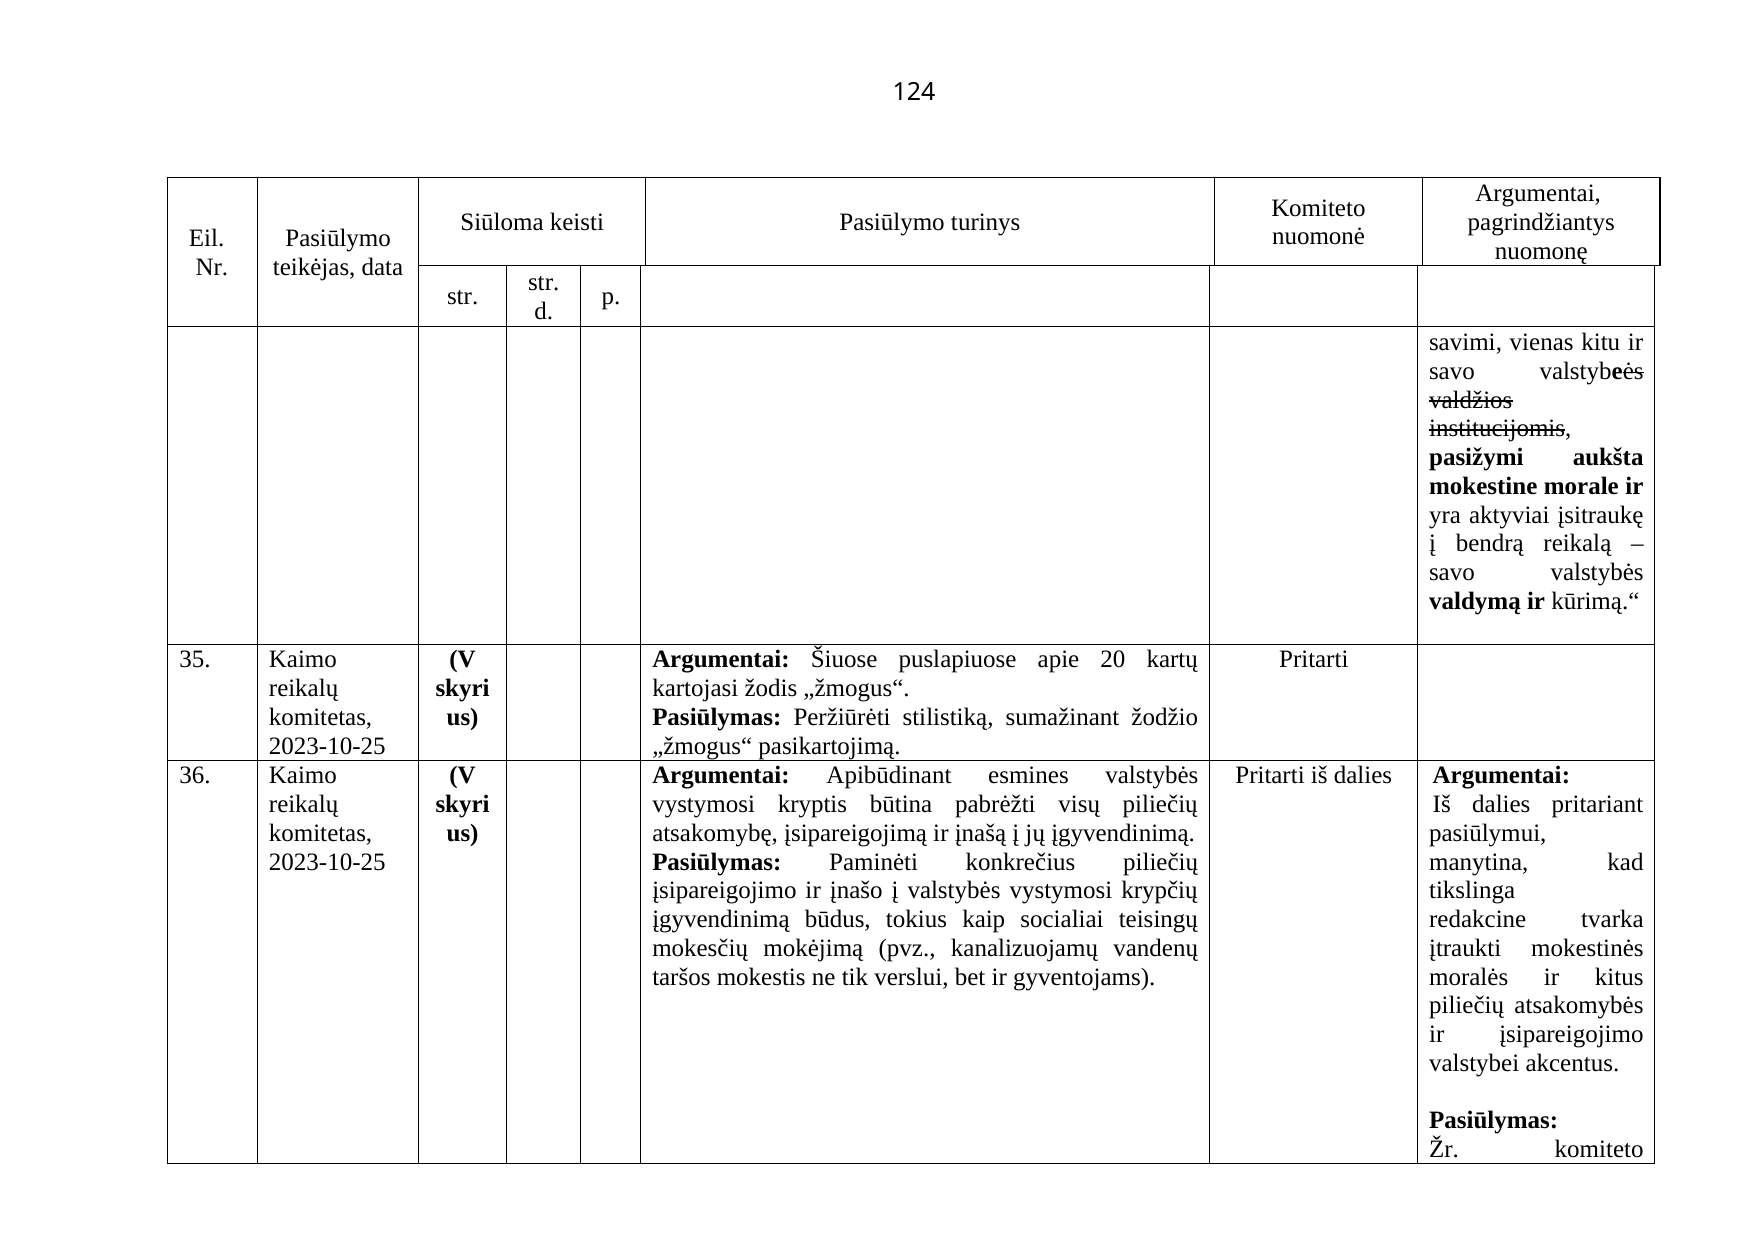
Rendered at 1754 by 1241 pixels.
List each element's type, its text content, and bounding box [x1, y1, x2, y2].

table_cell [1210, 327, 1417, 643]
table_cell [258, 327, 418, 643]
table_cell [507, 327, 580, 643]
table_cell [1418, 266, 1654, 326]
table_cell Kaimo reikalų komitetas, 2023-10-25 [258, 645, 418, 759]
table_cell str. d. [507, 266, 580, 326]
table_cell [1210, 266, 1417, 326]
table_cell [1655, 266, 1660, 326]
table_cell Pritarti iš dalies [1210, 761, 1417, 1163]
table_cell p. [581, 266, 640, 326]
table_cell [1655, 760, 1660, 1163]
table_cell 36. [168, 761, 257, 1163]
table_cell [581, 327, 640, 643]
table_header Pasiūlymo turinys [646, 178, 1214, 264]
table_cell [507, 645, 580, 759]
table_cell (V skyrius) [419, 645, 506, 759]
table_cell 35. [168, 645, 257, 759]
table_cell [168, 327, 257, 643]
table_cell Argumentai: Iš dalies pritariant pasiūlymui, manytina, kad tikslinga redakcine tvarka įtraukti mokestinės moralės ir kitus piliečių atsakomybės ir įsipareigojimo valstybei akcentus. Pasiūlymas: Žr. komiteto [1418, 761, 1654, 1163]
table_header Komiteto nuomonė [1215, 178, 1422, 264]
table_cell [1655, 326, 1660, 643]
table_header Siūloma keisti [419, 178, 645, 264]
table_cell savimi, vienas kitu ir savo valstybeės valdžios institucijomis, pasižymi aukšta mokestine morale ir yra aktyviai įsitraukę į bendrą reikalą – savo valstybės valdymą ir kūrimą.“ [1418, 327, 1654, 643]
table_cell Argumentai: Apibūdinant esmines valstybės vystymosi kryptis būtina pabrėžti visų piliečių atsakomybę, įsipareigojimą ir įnašą į jų įgyvendinimą. Pasiūlymas: Paminėti konkrečius piliečių įsipareigojimo ir įnašo į valstybės vystymosi krypčių įgyvendinimą būdus, tokius kaip socialiai teisingų mokesčių mokėjimą (pvz., kanalizuojamų vandenų taršos mokestis ne tik verslui, bet ir gyventojams). [641, 761, 1209, 1163]
table_cell str. [419, 266, 506, 326]
table_cell [1655, 644, 1660, 759]
table_cell [419, 327, 506, 643]
table_cell Pritarti [1210, 645, 1417, 759]
table_cell [581, 645, 640, 759]
table_header Argumentai, pagrindžiantys nuomonę [1423, 178, 1659, 264]
table_cell [641, 266, 1209, 326]
table_cell [507, 761, 580, 1163]
table_header Eil. Nr. [168, 178, 257, 326]
table_cell [581, 761, 640, 1163]
table_cell (V skyrius) [419, 761, 506, 1163]
table_cell Argumentai: Šiuose puslapiuose apie 20 kartų kartojasi žodis „žmogus“. Pasiūlymas: Peržiūrėti stilistiką, sumažinant žodžio „žmogus“ pasikartojimą. [641, 645, 1209, 759]
table_cell Kaimo reikalų komitetas, 2023-10-25 [258, 761, 418, 1163]
table_cell [1418, 645, 1654, 759]
table_header Pasiūlymo teikėjas, data [258, 178, 418, 326]
table_cell [641, 327, 1209, 643]
